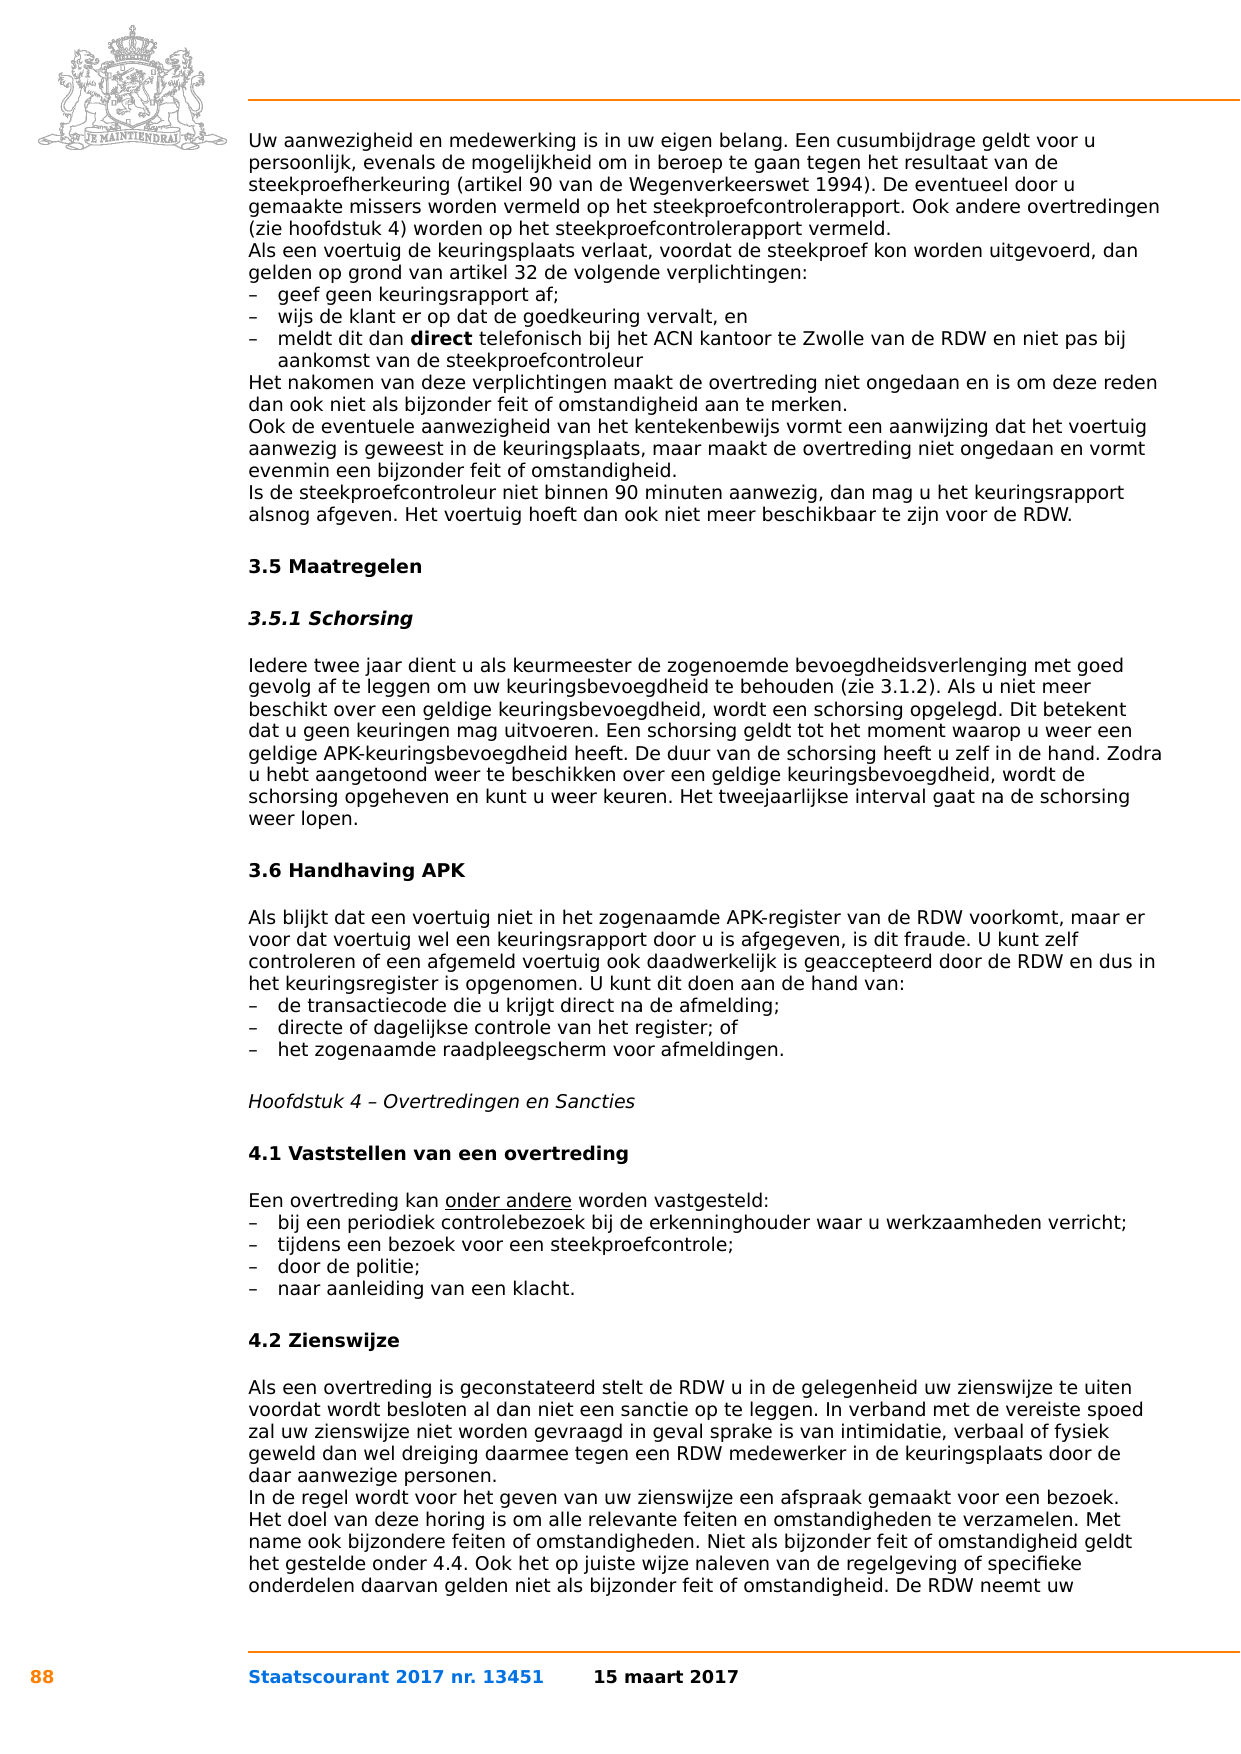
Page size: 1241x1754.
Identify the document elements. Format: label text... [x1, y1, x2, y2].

subtitle 4.1 Vaststellen van een overtreding [248, 1143, 1163, 1165]
text Een overtreding kan onder andere worden vastgesteld: [248, 1190, 1163, 1212]
subtitle Hoofdstuk 4 – Overtredingen en Sancties [248, 1091, 1163, 1113]
text Het doel van deze horing is om alle relevante feiten en omstandigheden te verzamelen. Met name ook bijzondere feiten of omstandigheden. Niet als bijzonder feit of omstandigheid geldt het gestelde onder 4.4. Ook het op juiste wijze naleven van de regelgeving of specifieke onderdelen daarvan gelden niet als bijzonder feit of omstandigheid. De RDW neemt uw [248, 1509, 1163, 1597]
text Als een overtreding is geconstateerd stelt de RDW u in de gelegenheid uw zienswijze te uiten voordat wordt besloten al dan niet een sanctie op te leggen. In verband met de vereiste spoed zal uw zienswijze niet worden gevraagd in geval sprake is van intimidatie, verbaal of fysiek geweld dan wel dreiging daarmee tegen een RDW medewerker in de keuringsplaats door de daar aanwezige personen. [248, 1377, 1163, 1487]
text – wijs de klant er op dat de goedkeuring vervalt, en [248, 306, 1163, 328]
text – bij een periodiek controlebezoek bij de erkenninghouder waar u werkzaamheden verricht; [248, 1212, 1163, 1234]
text Het nakomen van deze verplichtingen maakt de overtreding niet ongedaan en is om deze reden dan ook niet als bijzonder feit of omstandigheid aan te merken. [248, 372, 1163, 416]
text Iedere twee jaar dient u als keurmeester de zogenoemde bevoegdheidsverlenging met goed gevolg af te leggen om uw keuringsbevoegdheid te behouden (zie 3.1.2). Als u niet meer beschikt over een geldige keuringsbevoegdheid, wordt een schorsing opgelegd. Dit betekent dat u geen keuringen mag uitvoeren. Een schorsing geldt tot het moment waarop u weer een geldige APK-keuringsbevoegdheid heeft. De duur van de schorsing heeft u zelf in de hand. Zodra u hebt aangetoond weer te beschikken over een geldige keuringsbevoegdheid, wordt de schorsing opgeheven en kunt u weer keuren. Het tweejaarlijkse interval gaat na de schorsing weer lopen. [248, 654, 1163, 830]
subtitle 3.5 Maatregelen [248, 556, 1163, 577]
text Als een voertuig de keuringsplaats verlaat, voordat de steekproef kon worden uitgevoerd, dan gelden op grond van artikel 32 de volgende verplichtingen: [248, 240, 1163, 284]
subtitle 3.6 Handhaving APK [248, 860, 1163, 882]
text – geef geen keuringsrapport af; [248, 284, 1163, 306]
text – door de politie; [248, 1256, 1163, 1278]
text Als blijkt dat een voertuig niet in het zogenaamde APK-register van de RDW voorkomt, maar er voor dat voertuig wel een keuringsrapport door u is afgegeven, is dit fraude. U kunt zelf controleren of een afgemeld voertuig ook daadwerkelijk is geaccepteerd door de RDW en dus in het keuringsregister is opgenomen. U kunt dit doen aan de hand van: [248, 907, 1163, 995]
text – meldt dit dan direct telefonisch bij het ACN kantoor te Zwolle van de RDW en niet pas bij aankomst van de steekproefcontroleur [248, 328, 1163, 372]
text Is de steekproefcontroleur niet binnen 90 minuten aanwezig, dan mag u het keuringsrapport alsnog afgeven. Het voertuig hoeft dan ook niet meer beschikbaar te zijn voor de RDW. [248, 482, 1163, 526]
text – naar aanleiding van een klacht. [248, 1278, 1163, 1300]
text – het zogenaamde raadpleegscherm voor afmeldingen. [248, 1039, 1163, 1061]
text – tijdens een bezoek voor een steekproefcontrole; [248, 1234, 1163, 1256]
text – directe of dagelijkse controle van het register; of [248, 1017, 1163, 1039]
subtitle 4.2 Zienswijze [248, 1330, 1163, 1352]
picture [38, 25, 227, 150]
text – de transactiecode die u krijgt direct na de afmelding; [248, 995, 1163, 1017]
text In de regel wordt voor het geven van uw zienswijze een afspraak gemaakt voor een bezoek. [248, 1487, 1163, 1509]
text Uw aanwezigheid en medewerking is in uw eigen belang. Een cusumbijdrage geldt voor u persoonlijk, evenals de mogelijkheid om in beroep te gaan tegen het resultaat van de steekproefherkeuring (artikel 90 van de Wegenverkeerswet 1994). De eventueel door u gemaakte missers worden vermeld op het steekproefcontrolerapport. Ook andere overtredingen (zie hoofdstuk 4) worden op het steekproefcontrolerapport vermeld. [248, 130, 1163, 240]
subtitle 3.5.1 Schorsing [248, 607, 1163, 629]
text Ook de eventuele aanwezigheid van het kentekenbewijs vormt een aanwijzing dat het voertuig aanwezig is geweest in de keuringsplaats, maar maakt de overtreding niet ongedaan en vormt evenmin een bijzonder feit of omstandigheid. [248, 416, 1163, 482]
